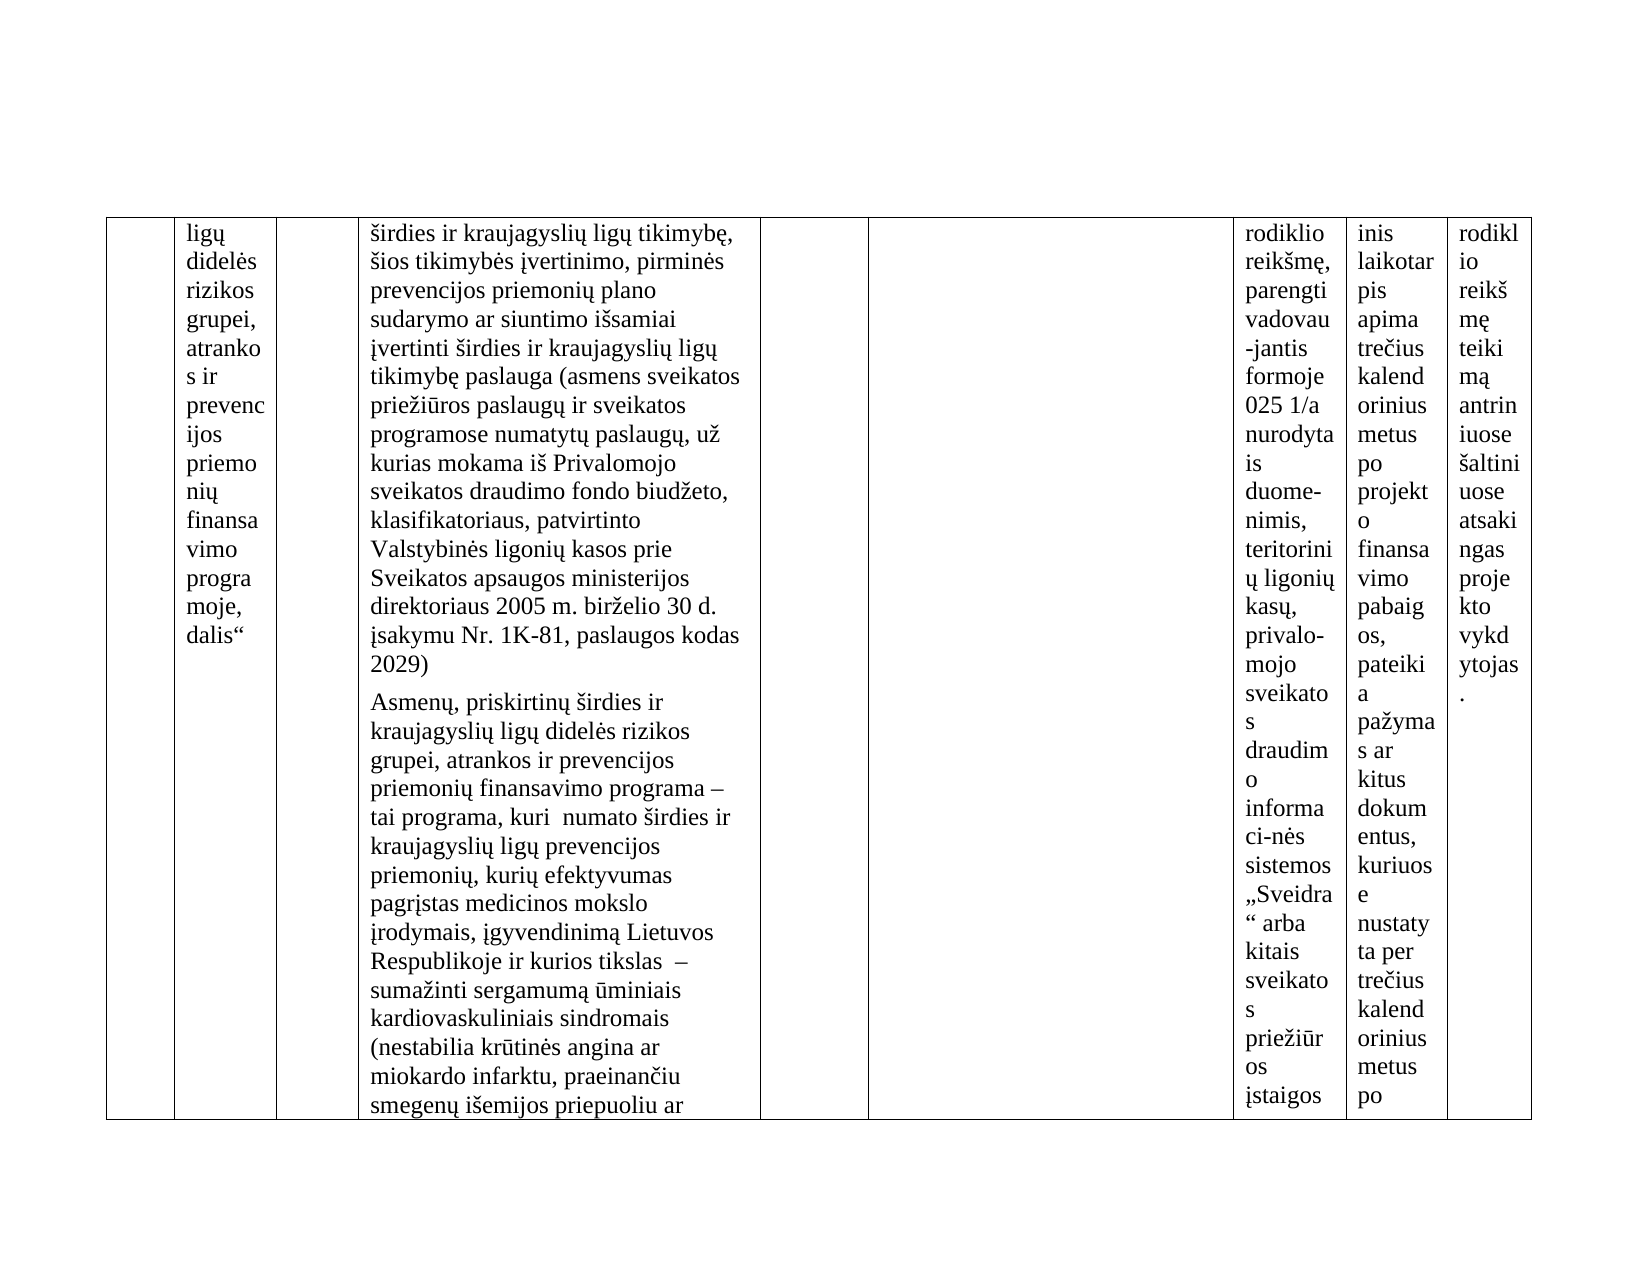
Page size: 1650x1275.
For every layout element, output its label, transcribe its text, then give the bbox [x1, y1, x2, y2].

table_cell rodiklio reikšmę, parengti vadovau-jantis formoje 025 1/a nurodytais duome-nimis, teritorinių ligonių kasų, privalo-mojo sveikatos draudimo informaci-nės sistemos „Sveidra“ arba kitais sveikatos priežiūros įstaigos [1234, 218, 1346, 1118]
table_cell [869, 218, 1233, 1118]
table_cell inis laikotarpis apima trečius kalendorinius metus po projekto finansavimo pabaigos, pateikia pažymas ar kitus dokumentus, kuriuose nustatyta per trečius kalendorinius metus po [1347, 218, 1447, 1118]
table_cell rodiklio reikšmę teikimą antriniuose šaltiniuose atsakingas projekto vykdytojas. [1448, 218, 1531, 1118]
table_cell [277, 218, 358, 1118]
table_cell [761, 218, 868, 1118]
table_cell ligų didelės rizikos grupei, atrankos ir prevencijos priemonių finansavimo programoje, dalis“ [175, 218, 276, 1118]
table_cell širdies ir kraujagyslių ligų tikimybę, šios tikimybės įvertinimo, pirminės prevencijos priemonių plano sudarymo ar siuntimo išsamiai įvertinti širdies ir kraujagyslių ligų tikimybę paslauga (asmens sveikatos priežiūros paslaugų ir sveikatos programose numatytų paslaugų, už kurias mokama iš Privalomojo sveikatos draudimo fondo biudžeto, klasifikatoriaus, patvirtinto Valstybinės ligonių kasos prie Sveikatos apsaugos ministerijos direktoriaus 2005 m. birželio 30 d. įsakymu Nr. 1K-81, paslaugos kodas 2029) Asmenų, priskirtinų širdies ir kraujagyslių ligų didelės rizikos grupei, atrankos ir prevencijos priemonių finansavimo programa – tai programa, kuri numato širdies ir kraujagyslių ligų prevencijos priemonių, kurių efektyvumas pagrįstas medicinos mokslo įrodymais, įgyvendinimą Lietuvos Respublikoje ir kurios tikslas – sumažinti sergamumą ūminiais kardiovaskuliniais sindromais (nestabilia krūtinės angina ar miokardo infarktu, praeinančiu smegenų išemijos priepuoliu ar [359, 218, 760, 1118]
table_cell [107, 218, 174, 1118]
